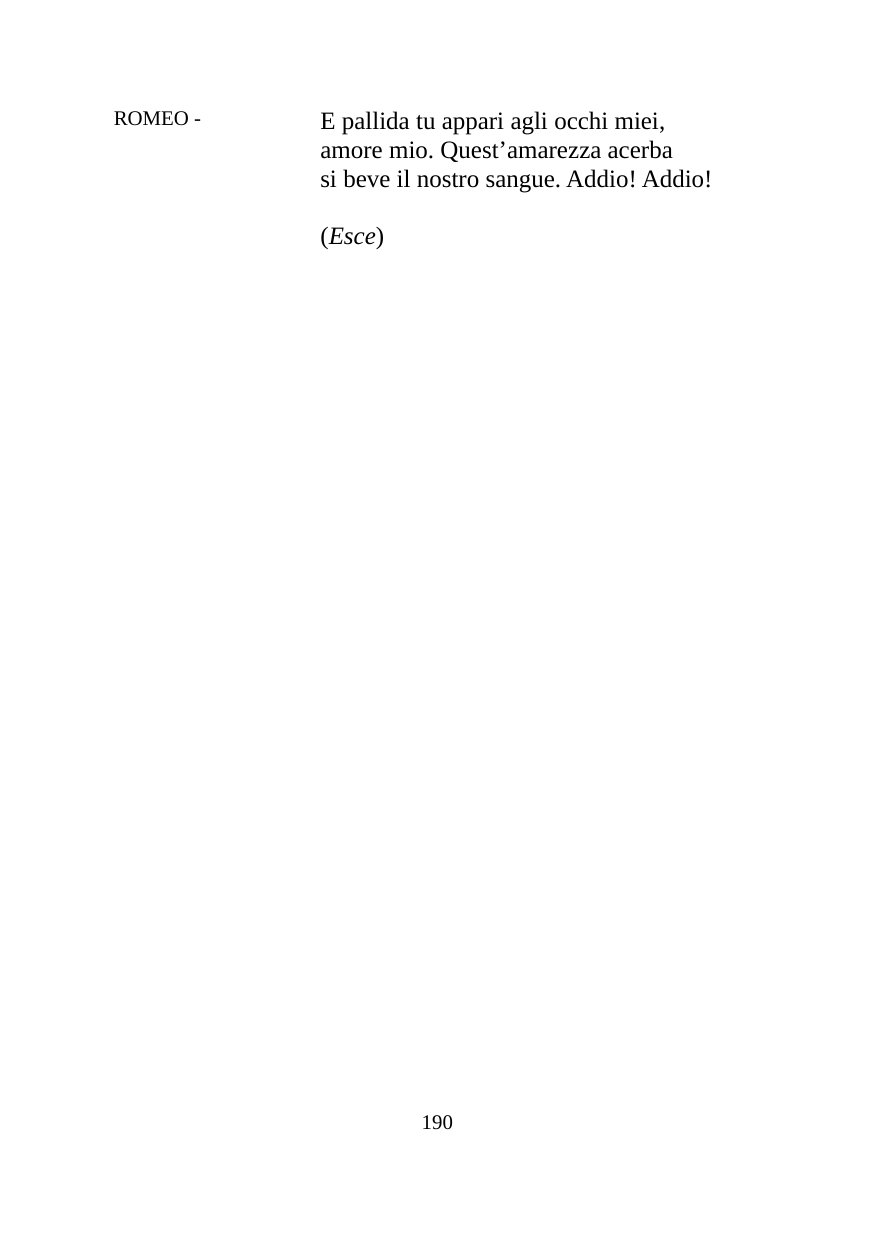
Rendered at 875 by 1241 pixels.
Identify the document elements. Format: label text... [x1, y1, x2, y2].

table_cell E pallida tu appari agli occhi miei, amore mio. Quest’amarezza acerba si beve il nostro sangue. Addio! Addio! [313, 106, 768, 221]
table_cell (Esce) [313, 221, 768, 279]
table_cell ROMEO - [106, 106, 313, 221]
table_cell [106, 221, 313, 279]
